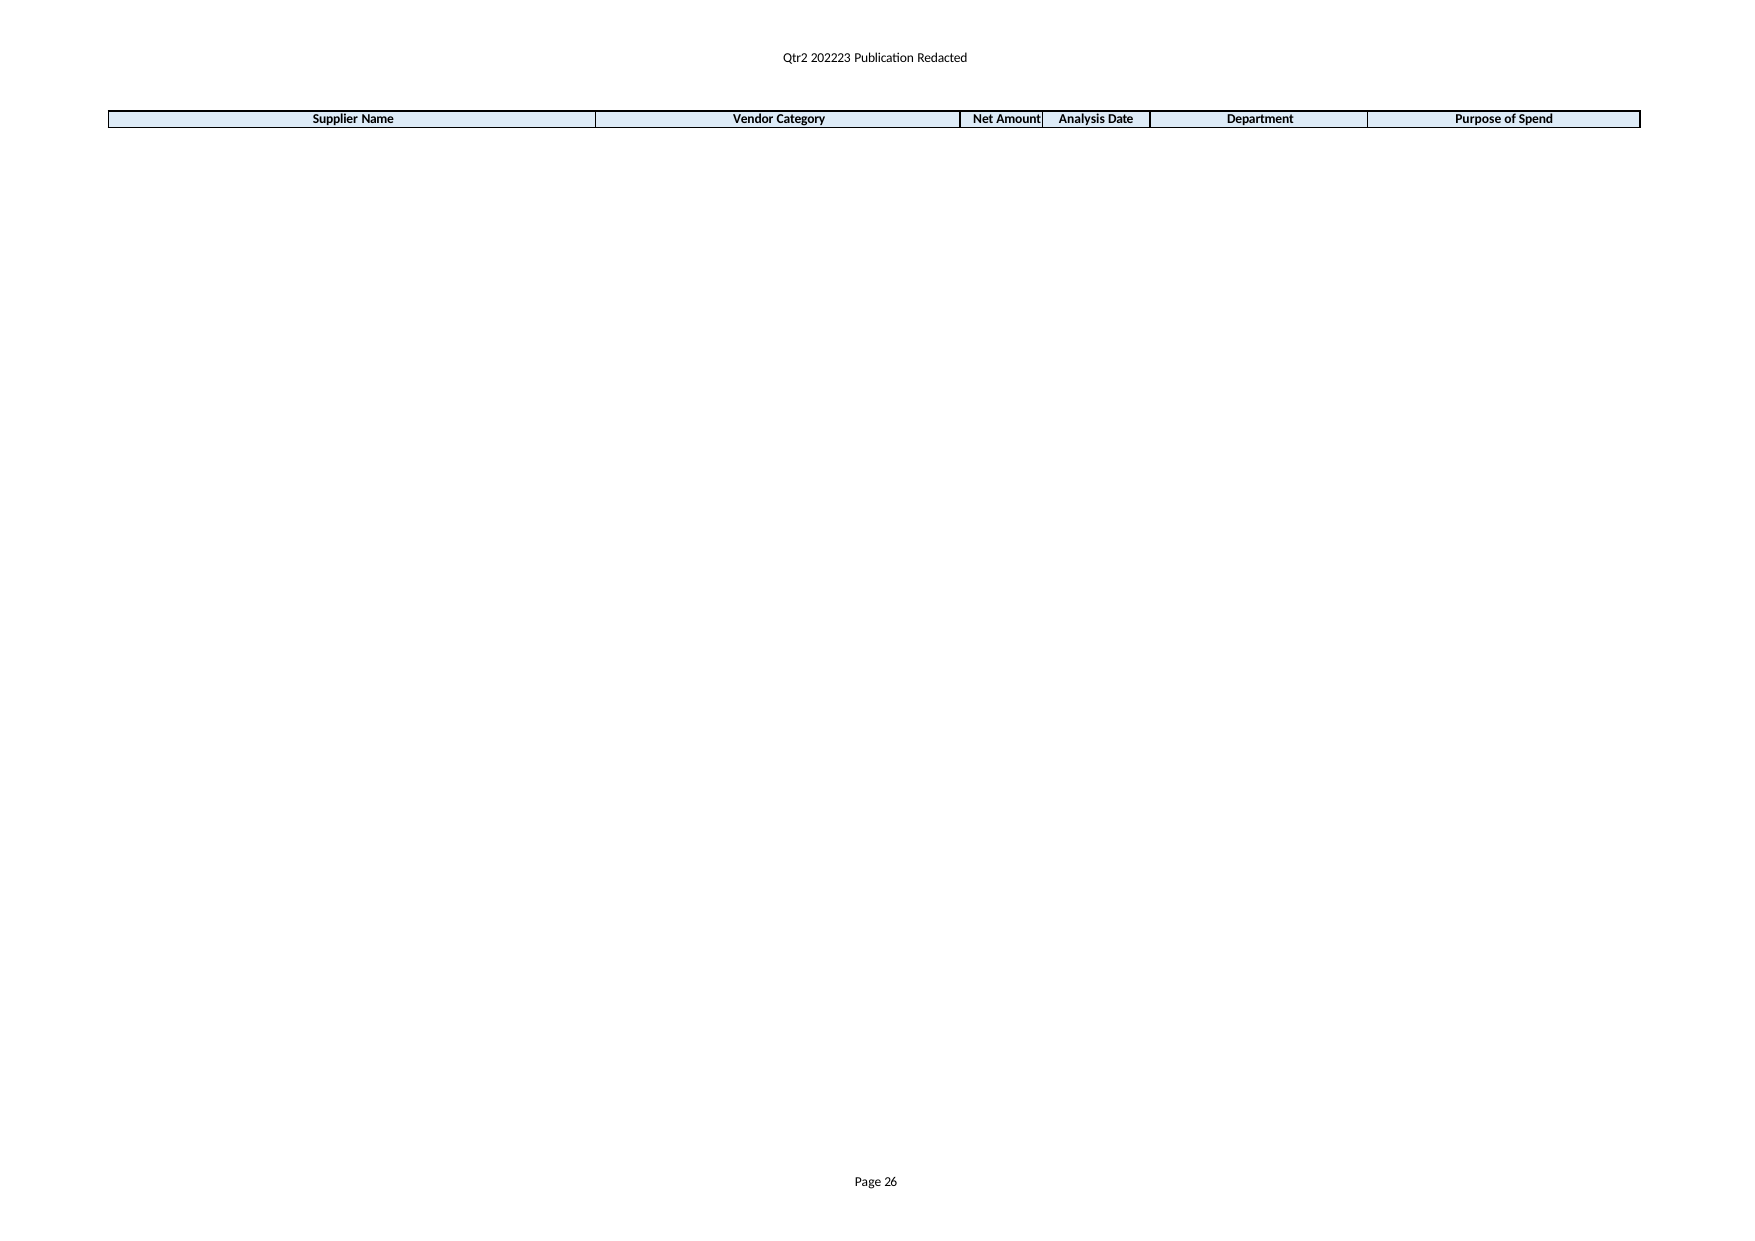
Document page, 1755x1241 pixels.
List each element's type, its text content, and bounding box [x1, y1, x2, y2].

table_header Analysis Date [1043, 112, 1149, 127]
table_header Supplier Name [109, 112, 595, 127]
table_header Net Amount [961, 112, 1042, 127]
table_header Department [1151, 112, 1367, 127]
table_header Vendor Category [596, 112, 959, 127]
table_header Purpose of Spend [1368, 112, 1639, 127]
